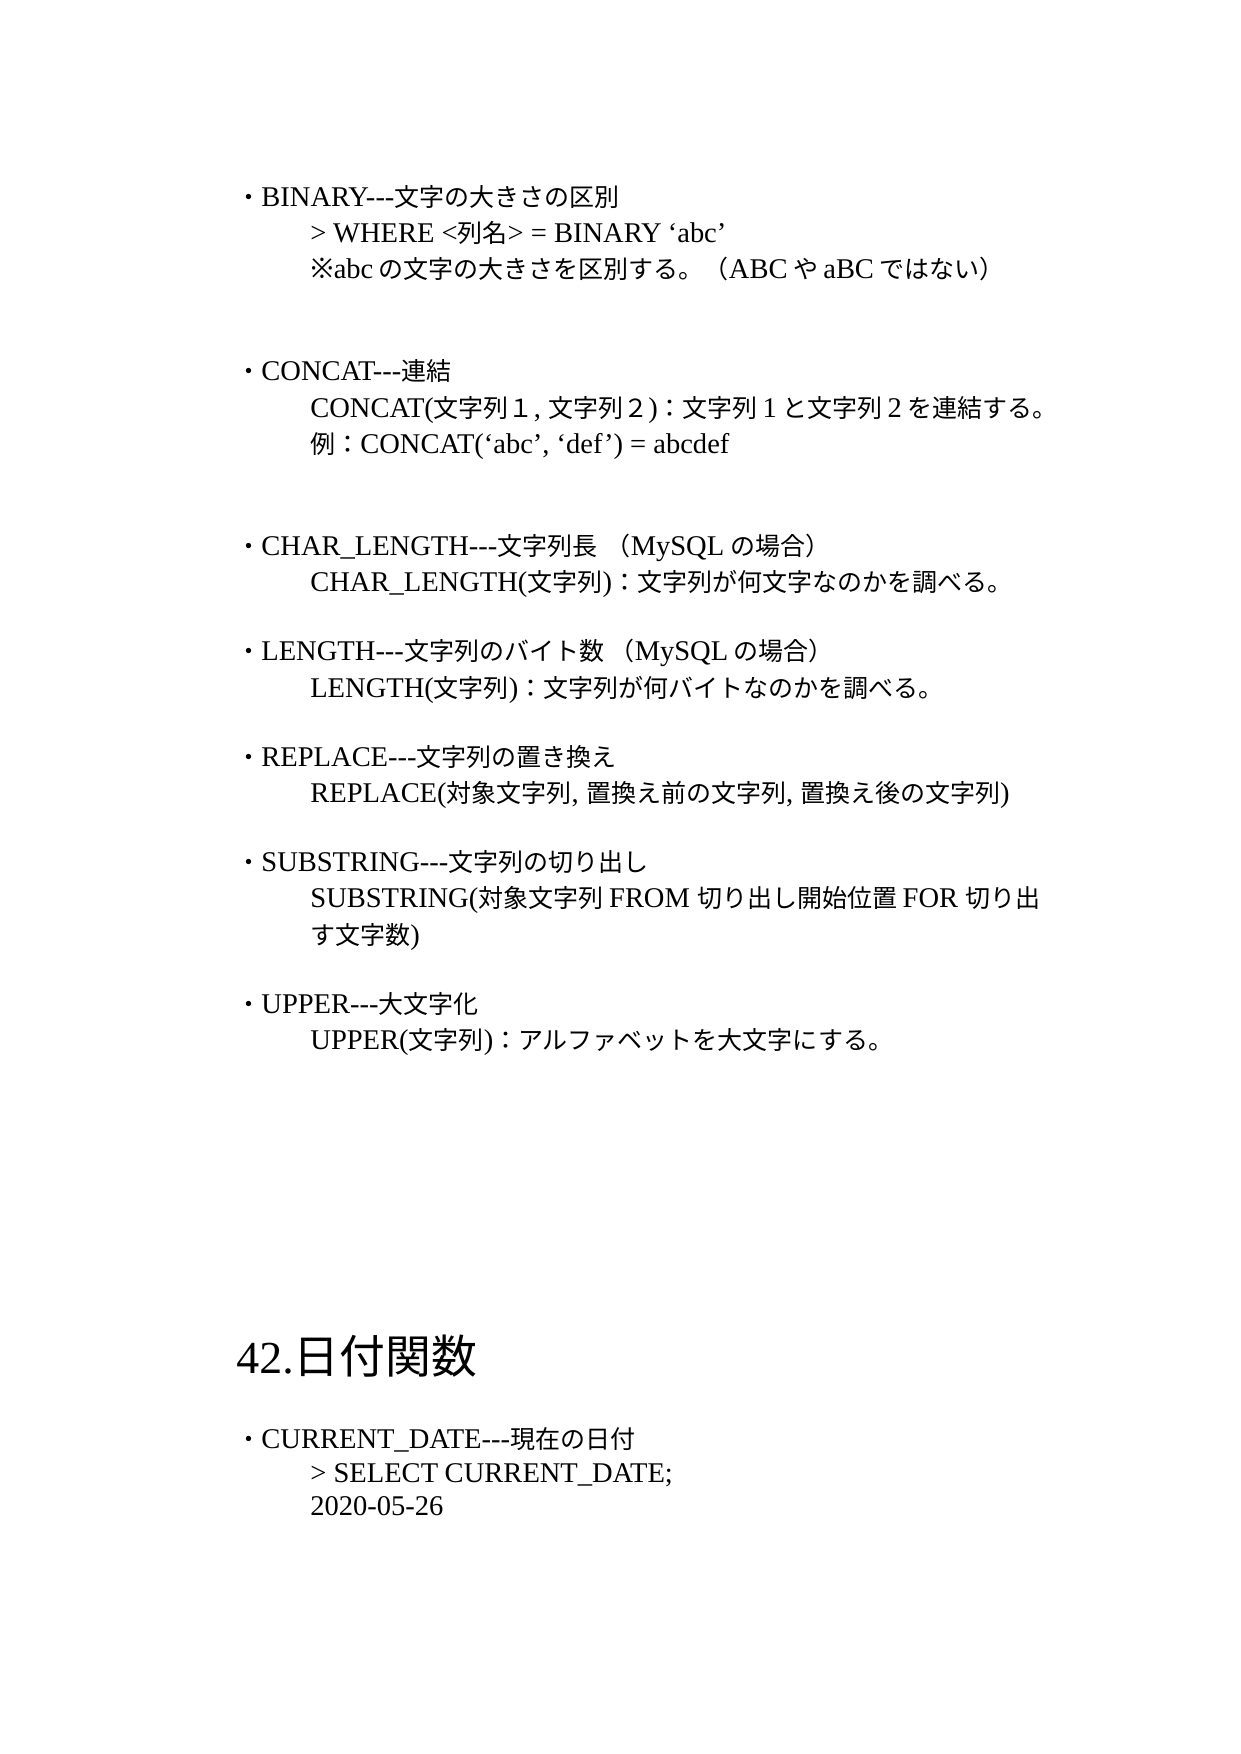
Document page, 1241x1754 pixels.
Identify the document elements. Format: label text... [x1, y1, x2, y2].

text ・CONCAT---連結 [236, 352, 1063, 388]
text CHAR_LENGTH(文字列)：文字列が何文字なのかを調べる。 [236, 563, 1063, 599]
text ・REPLACE---文字列の置き換え [236, 737, 1063, 773]
text ・CURRENT_DATE---現在の日付 [236, 1419, 1063, 1456]
text 42.日付関数 [236, 1320, 1063, 1386]
text ・SUBSTRING---文字列の切り出し [236, 843, 1063, 879]
text ・LENGTH---文字列のバイト数 （MySQLの場合） [236, 632, 1063, 668]
text 2020-05-26 [236, 1488, 1063, 1521]
text ・CHAR_LENGTH---文字列長 （MySQLの場合） [236, 526, 1063, 563]
text REPLACE(対象文字列, 置換え前の文字列, 置換え後の文字列) [236, 773, 1063, 810]
text SUBSTRING(対象文字列 FROM 切り出し開始位置 FOR 切り出 す文字数) [236, 879, 1063, 951]
text ・BINARY---文字の大きさの区別 [236, 177, 1063, 213]
text LENGTH(文字列)：文字列が何バイトなのかを調べる。 [236, 668, 1063, 704]
text ※abcの文字の大きさを区別する。（ABCやaBCではない） [236, 250, 1063, 286]
text 例：CONCAT(‘abc’, ‘def’) = abcdef [236, 424, 1063, 461]
text CONCAT(文字列１, 文字列２)：文字列1と文字列2を連結する。 [236, 388, 1063, 424]
text > SELECT CURRENT_DATE; [236, 1456, 1063, 1488]
text ・UPPER---大文字化 [236, 984, 1063, 1021]
text > WHERE <列名> = BINARY ‘abc’ [236, 213, 1063, 250]
text UPPER(文字列)：アルファベットを大文字にする。 [236, 1021, 1063, 1057]
